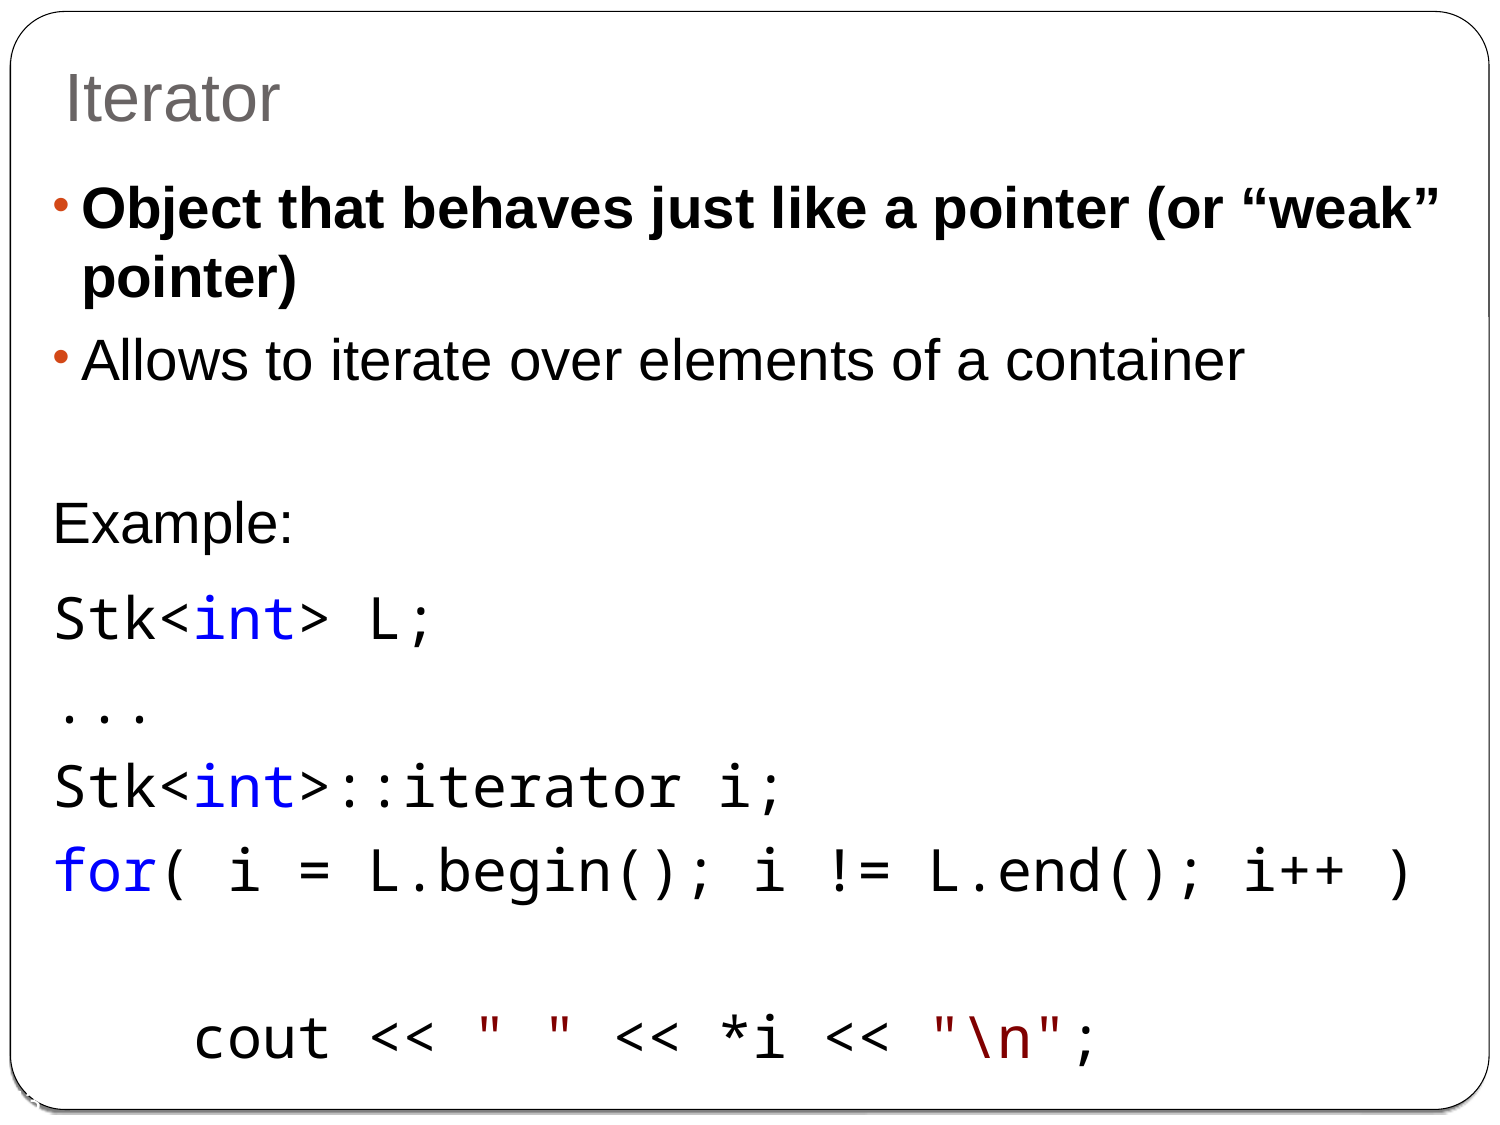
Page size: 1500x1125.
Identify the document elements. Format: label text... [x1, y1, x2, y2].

slide_number 60 [0, 1074, 50, 1125]
title Iterator [50, 45, 1450, 150]
list Object that behaves just like a pointer (or “weak” pointer) Allows to iterate over elements of a container Example: Stk<int> L; ... Stk<int>::iterator i; for( i = L.begin(); i != L.end(); i++ ) cout << " " << *i << "\n"; [37, 162, 1463, 1088]
